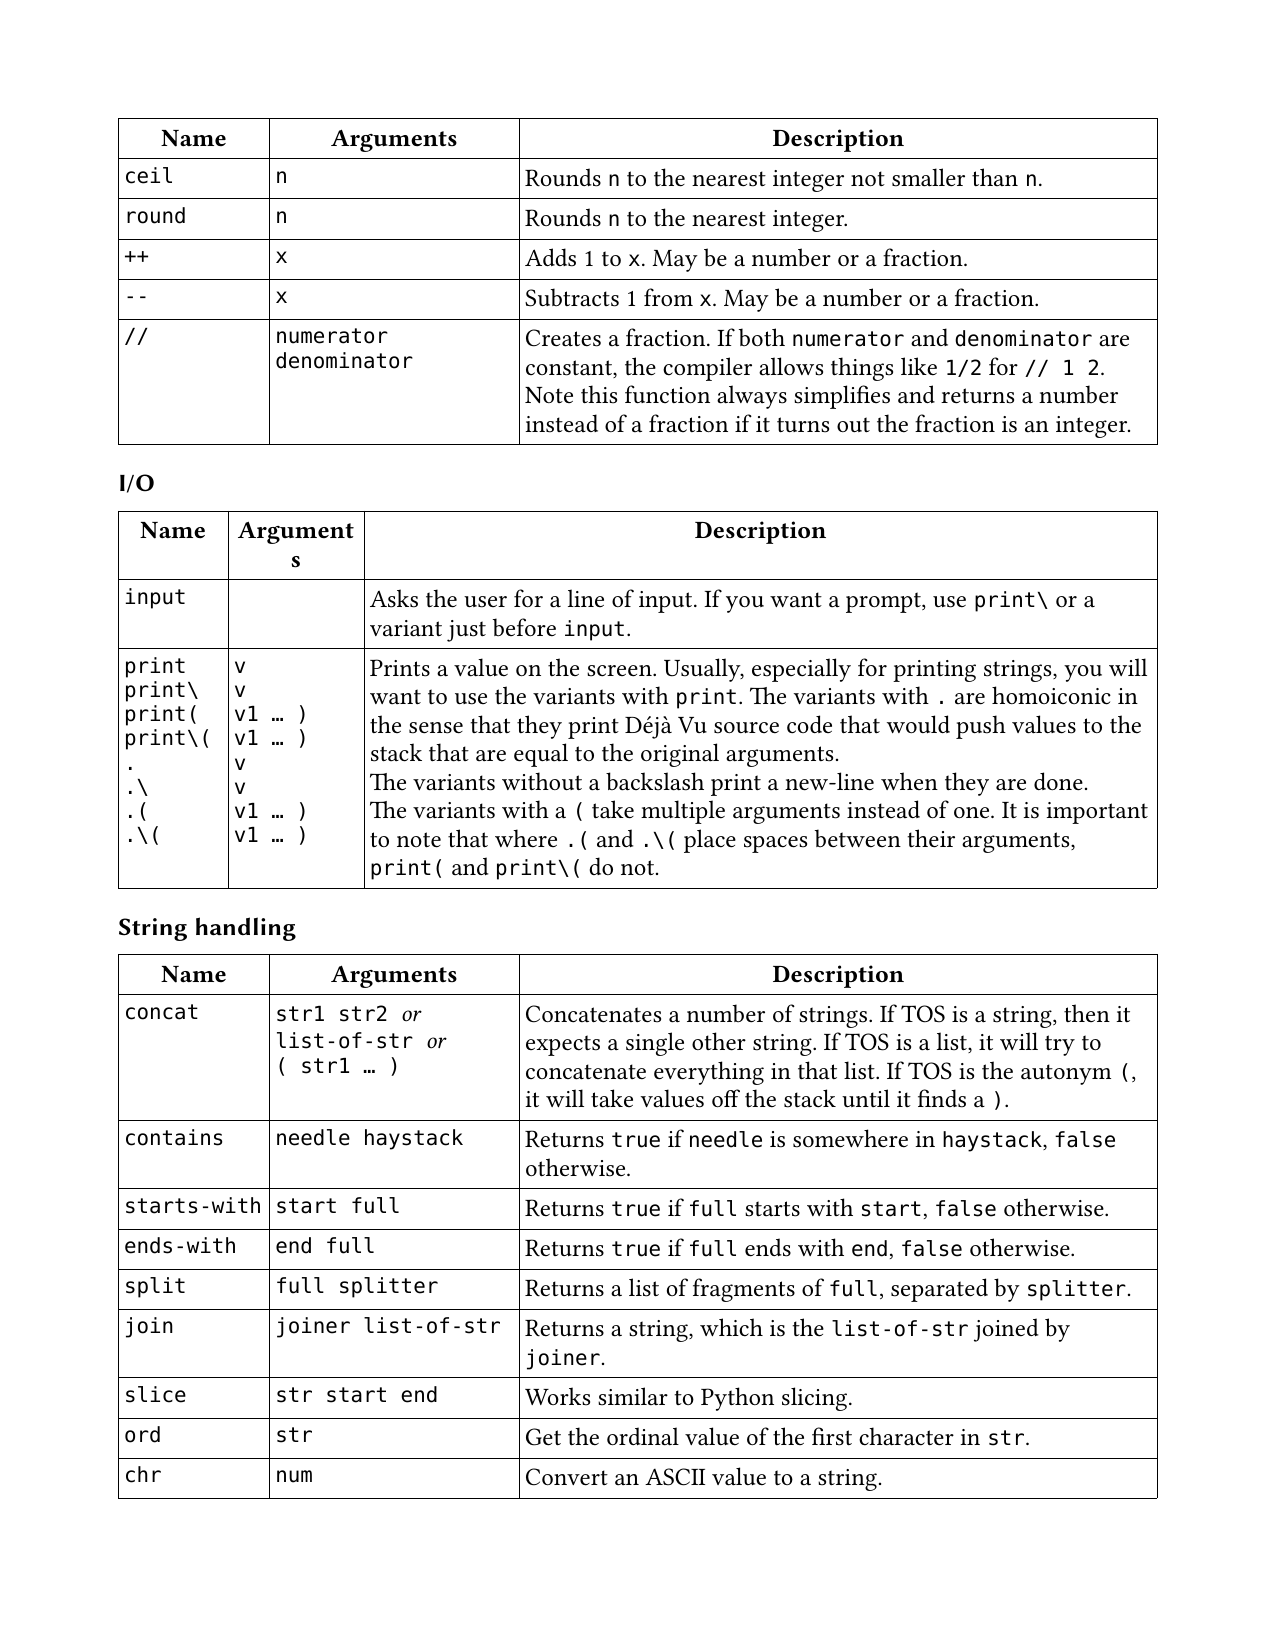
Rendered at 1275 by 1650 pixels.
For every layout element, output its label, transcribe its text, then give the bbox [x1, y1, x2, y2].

table_cell Prints a value on the screen. Usually, especially for printing strings, you will want to use the variants with print. The variants with . are homoiconic in the sense that they print Déjà Vu source code that would push values to the stack that are equal to the original arguments. The variants without a backslash print a new-line when they are done. The variants with a ( take multiple arguments instead of one. It is important to note that where .( and .\( place spaces between their arguments, print( and print\( do not. [365, 649, 1157, 888]
table_cell x [270, 280, 519, 319]
table_cell Rounds n to the nearest integer. [520, 199, 1157, 238]
table_header Description [520, 955, 1157, 994]
table_cell Rounds n to the nearest integer not smaller than n. [520, 159, 1157, 198]
table_cell full splitter [270, 1270, 519, 1309]
table_cell Subtracts 1 from x. May be a number or a fraction. [520, 280, 1157, 319]
table_cell str [270, 1419, 519, 1457]
table_cell -- [119, 280, 269, 319]
table_header Description [365, 512, 1157, 579]
table_header Arguments [229, 512, 364, 579]
table_cell Creates a fraction. If both numerator and denominator are constant, the compiler allows things like 1/2 for // 1 2. Note this function always simplifies and returns a number instead of a fraction if it turns out the fraction is an integer. [520, 320, 1157, 444]
table_cell slice [119, 1378, 269, 1417]
table_cell Returns true if needle is somewhere in haystack, false otherwise. [520, 1121, 1157, 1188]
table_cell contains [119, 1121, 269, 1188]
table_cell num [270, 1459, 519, 1498]
table_cell v v v1 … ) v1 … ) v v v1 … ) v1 … ) [229, 649, 364, 888]
table_cell Works similar to Python slicing. [520, 1378, 1157, 1417]
table_cell Asks the user for a line of input. If you want a prompt, use print\ or a variant just before input. [365, 580, 1157, 648]
table_header Name [119, 955, 269, 994]
table_cell split [119, 1270, 269, 1309]
table_cell // [119, 320, 269, 444]
table_header Arguments [270, 119, 519, 158]
table_cell join [119, 1310, 269, 1377]
subtitle String handling [118, 913, 1157, 941]
table_cell chr [119, 1459, 269, 1498]
table_cell input [119, 580, 228, 648]
table_cell str start end [270, 1378, 519, 1417]
table_cell Returns true if full ends with end, false otherwise. [520, 1230, 1157, 1268]
table_cell end full [270, 1230, 519, 1268]
subtitle I/O [118, 469, 1157, 498]
table_cell Returns a string, which is the list-of-str joined by joiner. [520, 1310, 1157, 1377]
table_cell Concatenates a number of strings. If TOS is a string, then it expects a single other string. If TOS is a list, it will try to concatenate everything in that list. If TOS is the autonym (, it will take values off the stack until it finds a ). [520, 995, 1157, 1120]
table_cell ord [119, 1419, 269, 1457]
table_cell starts-with [119, 1189, 269, 1228]
table_cell numerator denominator [270, 320, 519, 444]
table_cell ends-with [119, 1230, 269, 1268]
table_cell joiner list-of-str [270, 1310, 519, 1377]
table_cell n [270, 199, 519, 238]
table_cell Convert an ASCII value to a string. [520, 1459, 1157, 1498]
table_cell n [270, 159, 519, 198]
table_cell Returns a list of fragments of full, separated by splitter. [520, 1270, 1157, 1309]
table_cell print print\ print( print\( . .\ .( .\( [119, 649, 228, 888]
table_cell start full [270, 1189, 519, 1228]
table_cell [229, 580, 364, 648]
table_cell round [119, 199, 269, 238]
table_cell concat [119, 995, 269, 1120]
table_cell Get the ordinal value of the first character in str. [520, 1419, 1157, 1457]
table_cell ++ [119, 240, 269, 278]
table_header Name [119, 119, 269, 158]
table_header Name [119, 512, 228, 579]
table_cell Adds 1 to x. May be a number or a fraction. [520, 240, 1157, 278]
table_header Description [520, 119, 1157, 158]
table_cell str1 str2 or list-of-str or ( str1 … ) [270, 995, 519, 1120]
table_cell ceil [119, 159, 269, 198]
table_cell Returns true if full starts with start, false otherwise. [520, 1189, 1157, 1228]
table_cell needle haystack [270, 1121, 519, 1188]
table_header Arguments [270, 955, 519, 994]
table_cell x [270, 240, 519, 278]
